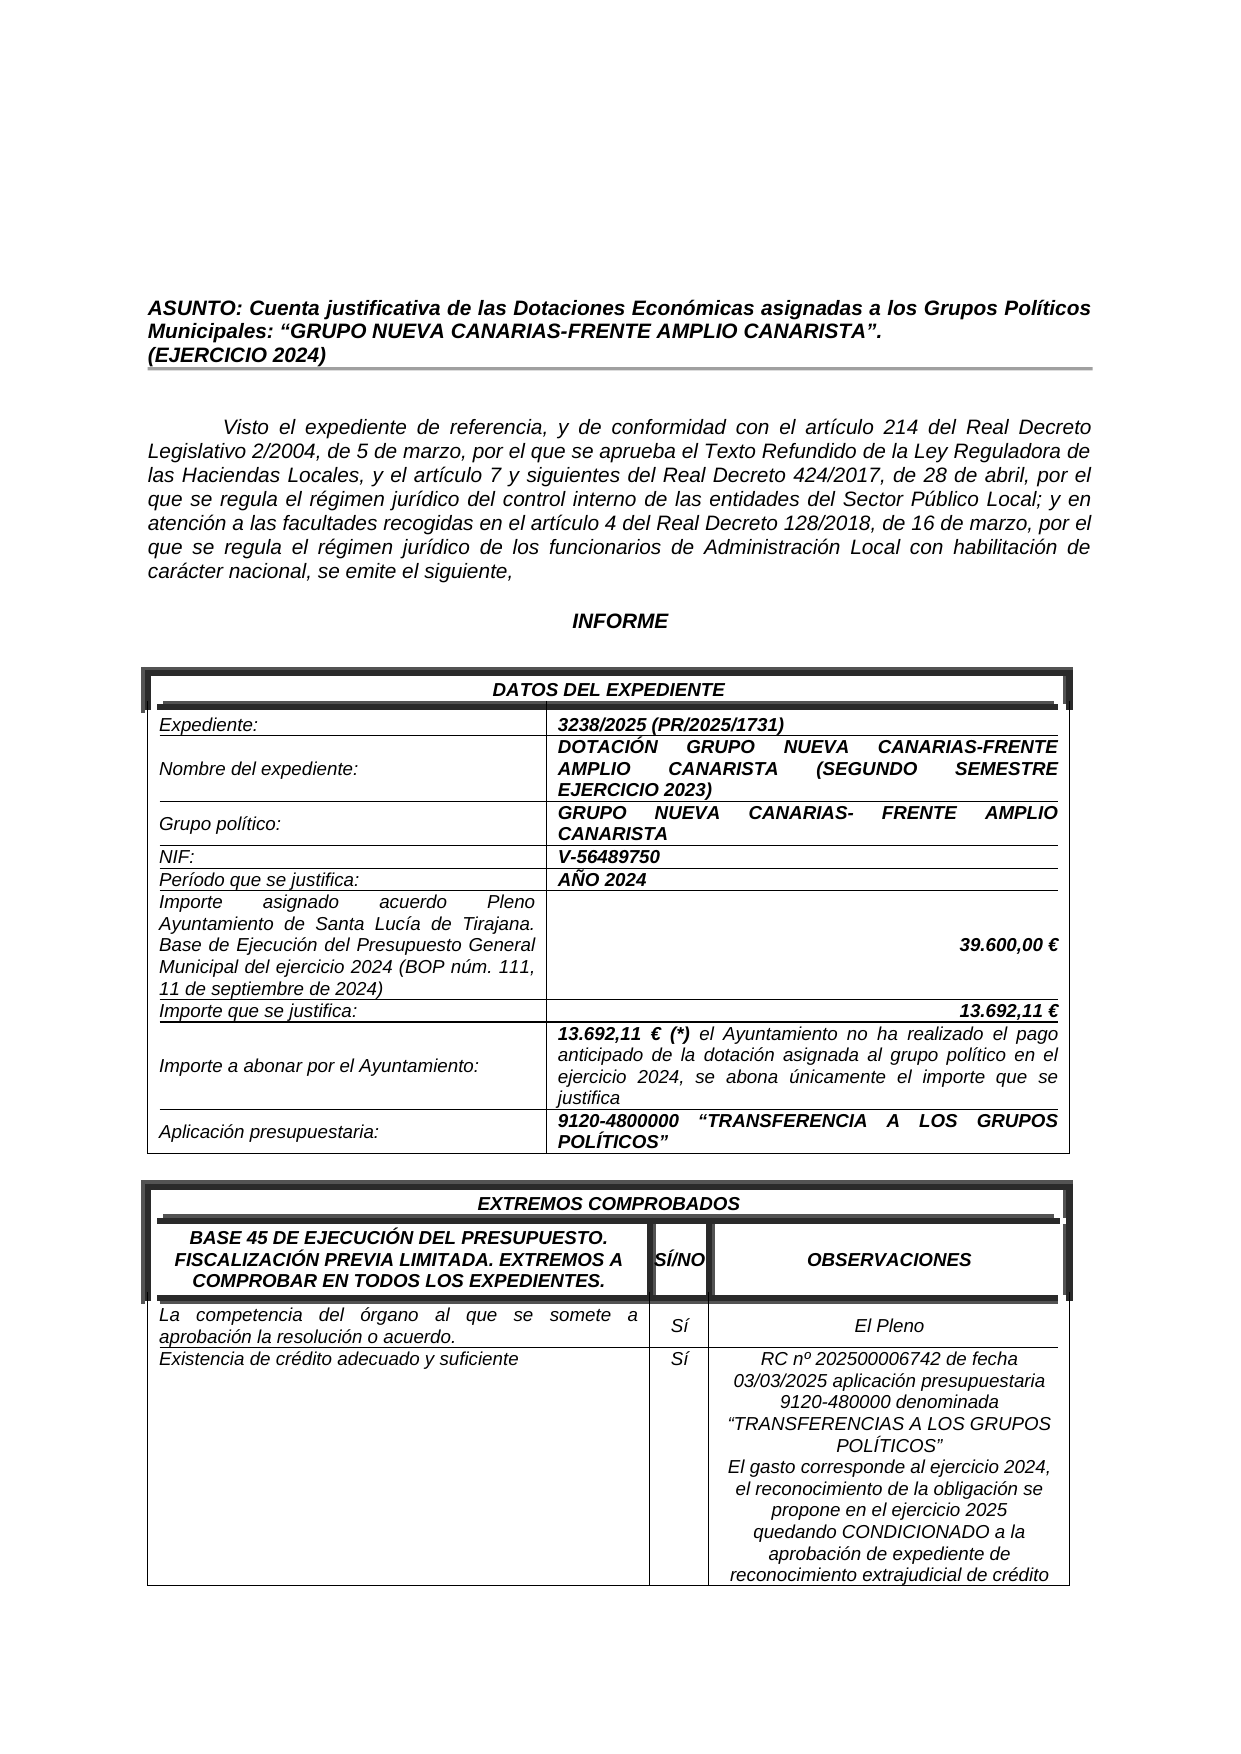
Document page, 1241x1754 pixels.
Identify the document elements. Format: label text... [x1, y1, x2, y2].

table_cell Existencia de crédito adecuado y suficiente [148, 1347, 649, 1585]
table_header DATOS DEL EXPEDIENTE [154, 679, 1063, 701]
table_cell BASE 45 DE EJECUCIÓN DEL PRESUPUESTO. FISCALIZACIÓN PREVIA LIMITADA. EXTREMOS A COMPROBAR EN TODOS LOS EXPEDIENTES. [151, 1214, 644, 1292]
table_cell 13.692,11 € [547, 999, 1069, 1021]
table_cell Grupo político: [148, 801, 546, 845]
table_cell Importe a abonar por el Ayuntamiento: [148, 1021, 546, 1109]
table_cell Sí [650, 1348, 708, 1585]
table_cell OBSERVACIONES [715, 1214, 1066, 1292]
table_cell El Pleno [709, 1292, 1069, 1347]
table_cell La competencia del órgano al que se somete a aprobación la resolución o acuerdo. [148, 1292, 649, 1347]
text ASUNTO: Cuenta justificativa de las Dotaciones Económicas asignadas a los Grupos Políticos Municipales: “GRUPO NUEVA CANARIAS-FRENTE AMPLIO CANARISTA”. [148, 295, 1092, 343]
table_cell V-56489750 [547, 845, 1069, 867]
table_cell 3238/2025 (PR/2025/1731) [547, 701, 1069, 735]
text Visto el expediente de referencia, y de conformidad con el artículo 214 del Real Decreto Legislativo 2/2004, de 5 de marzo, por el que se aprueba el Texto Refundido de la Ley Reguladora de las Haciendas Locales, y el artículo 7 y siguientes del Real Decreto 424/2017, de 28 de abril, por el que se regula el régimen jurídico del control interno de las entidades del Sector Público Local; y en atención a las facultades recogidas en el artículo 4 del Real Decreto 128/2018, de 16 de marzo, por el que se regula el régimen jurídico de los funcionarios de Administración Local con habilitación de carácter nacional, se emite el siguiente, [148, 415, 1092, 583]
table_cell GRUPO NUEVA CANARIAS- FRENTE AMPLIO CANARISTA [547, 801, 1069, 845]
table_cell DOTACIÓN GRUPO NUEVA CANARIAS-FRENTE AMPLIO CANARISTA (SEGUNDO SEMESTRE EJERCICIO 2023) [547, 735, 1069, 801]
table_cell 9120-4800000 “TRANSFERENCIA A LOS GRUPOS POLÍTICOS” [547, 1109, 1069, 1153]
table_cell Importe que se justifica: [148, 999, 546, 1021]
text (EJERCICIO 2024) [148, 343, 1092, 367]
table_cell Expediente: [148, 701, 546, 735]
text INFORME [148, 609, 1092, 633]
table_cell SÍ/NO [656, 1227, 703, 1292]
table_cell Sí [650, 1304, 708, 1347]
table_cell RC nº 202500006742 de fecha 03/03/2025 aplicación presupuestaria 9120-480000 denominada “TRANSFERENCIAS A LOS GRUPOS POLÍTICOS” El gasto corresponde al ejercicio 2024, el reconocimiento de la obligación se propone en el ejercicio 2025 quedando CONDICIONADO a la aprobación de expediente de reconocimiento extrajudicial de crédito [709, 1347, 1069, 1585]
table_header EXTREMOS COMPROBADOS [154, 1193, 1063, 1214]
table_cell 39.600,00 € [547, 890, 1069, 999]
table_cell NIF: [148, 845, 546, 867]
table_cell Aplicación presupuestaria: [148, 1109, 546, 1153]
table_cell AÑO 2024 [547, 868, 1069, 890]
table_cell Importe asignado acuerdo Pleno Ayuntamiento de Santa Lucía de Tirajana. Base de Ejecución del Presupuesto General Municipal del ejercicio 2024 (BOP núm. 111, 11 de septiembre de 2024) [148, 890, 546, 999]
table_cell Nombre del expediente: [148, 735, 546, 801]
table_cell 13.692,11 € (*) el Ayuntamiento no ha realizado el pago anticipado de la dotación asignada al grupo político en el ejercicio 2024, se abona únicamente el importe que se justifica [547, 1021, 1069, 1109]
table_cell Período que se justifica: [148, 868, 546, 890]
